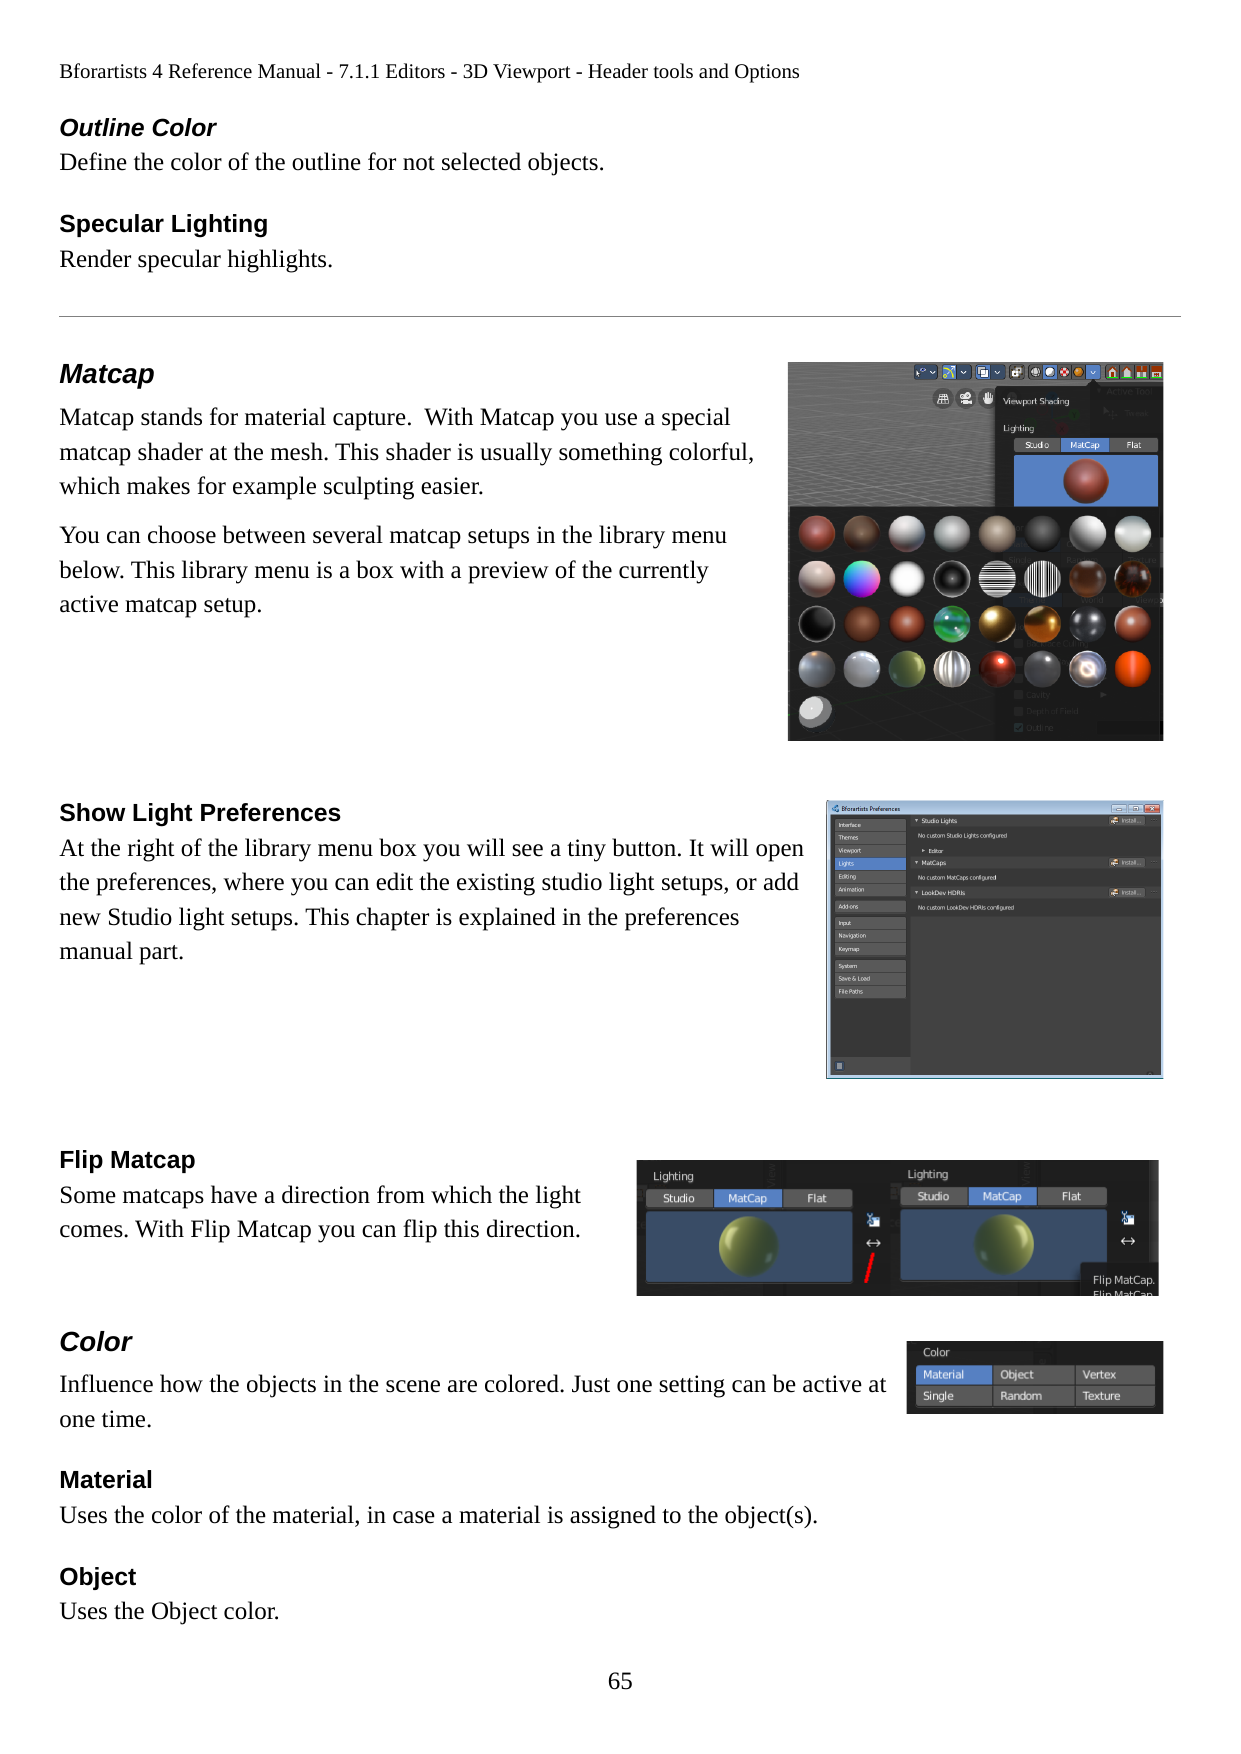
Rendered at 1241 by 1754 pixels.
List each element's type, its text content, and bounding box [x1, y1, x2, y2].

picture [787, 362, 1164, 741]
subtitle Specular Lighting [59, 209, 1181, 237]
subtitle Object [59, 1562, 1181, 1590]
text You can choose between several matcap setups in the library menu below. This library menu is a box with a preview of the currently active matcap setup. [59, 520, 787, 618]
text Define the color of the outline for not selected objects. [59, 147, 1181, 176]
text Render specular highlights. [59, 244, 1181, 272]
text At the right of the library menu box you will see a tiny button. It will open the preferences, where you can edit the existing studio light setups, or add new Studio light setups. This chapter is explained in the preferences manual part. [59, 833, 826, 965]
subtitle Flip Matcap [59, 1145, 1181, 1173]
subtitle Outline Color [59, 113, 1181, 141]
picture [906, 1341, 1164, 1414]
picture [826, 800, 1164, 1079]
picture [636, 1160, 1159, 1296]
subtitle Show Light Preferences [59, 798, 1181, 827]
text Uses the color of the material, in case a material is assigned to the object(s). [59, 1500, 1181, 1529]
subtitle Color [59, 1325, 1181, 1357]
subtitle Material [59, 1465, 1181, 1494]
text Uses the Object color. [59, 1596, 1181, 1625]
text Influence how the objects in the scene are colored. Just one setting can be active at one time. [59, 1414, 1181, 1432]
text Matcap stands for material capture. With Matcap you use a special matcap shader at the mesh. This shader is usually something colorful, which makes for example sculpting easier. [59, 402, 787, 500]
text Some matcaps have a direction from which the light comes. With Flip Matcap you can flip this direction. [59, 1180, 636, 1243]
subtitle Matcap [59, 358, 1181, 390]
